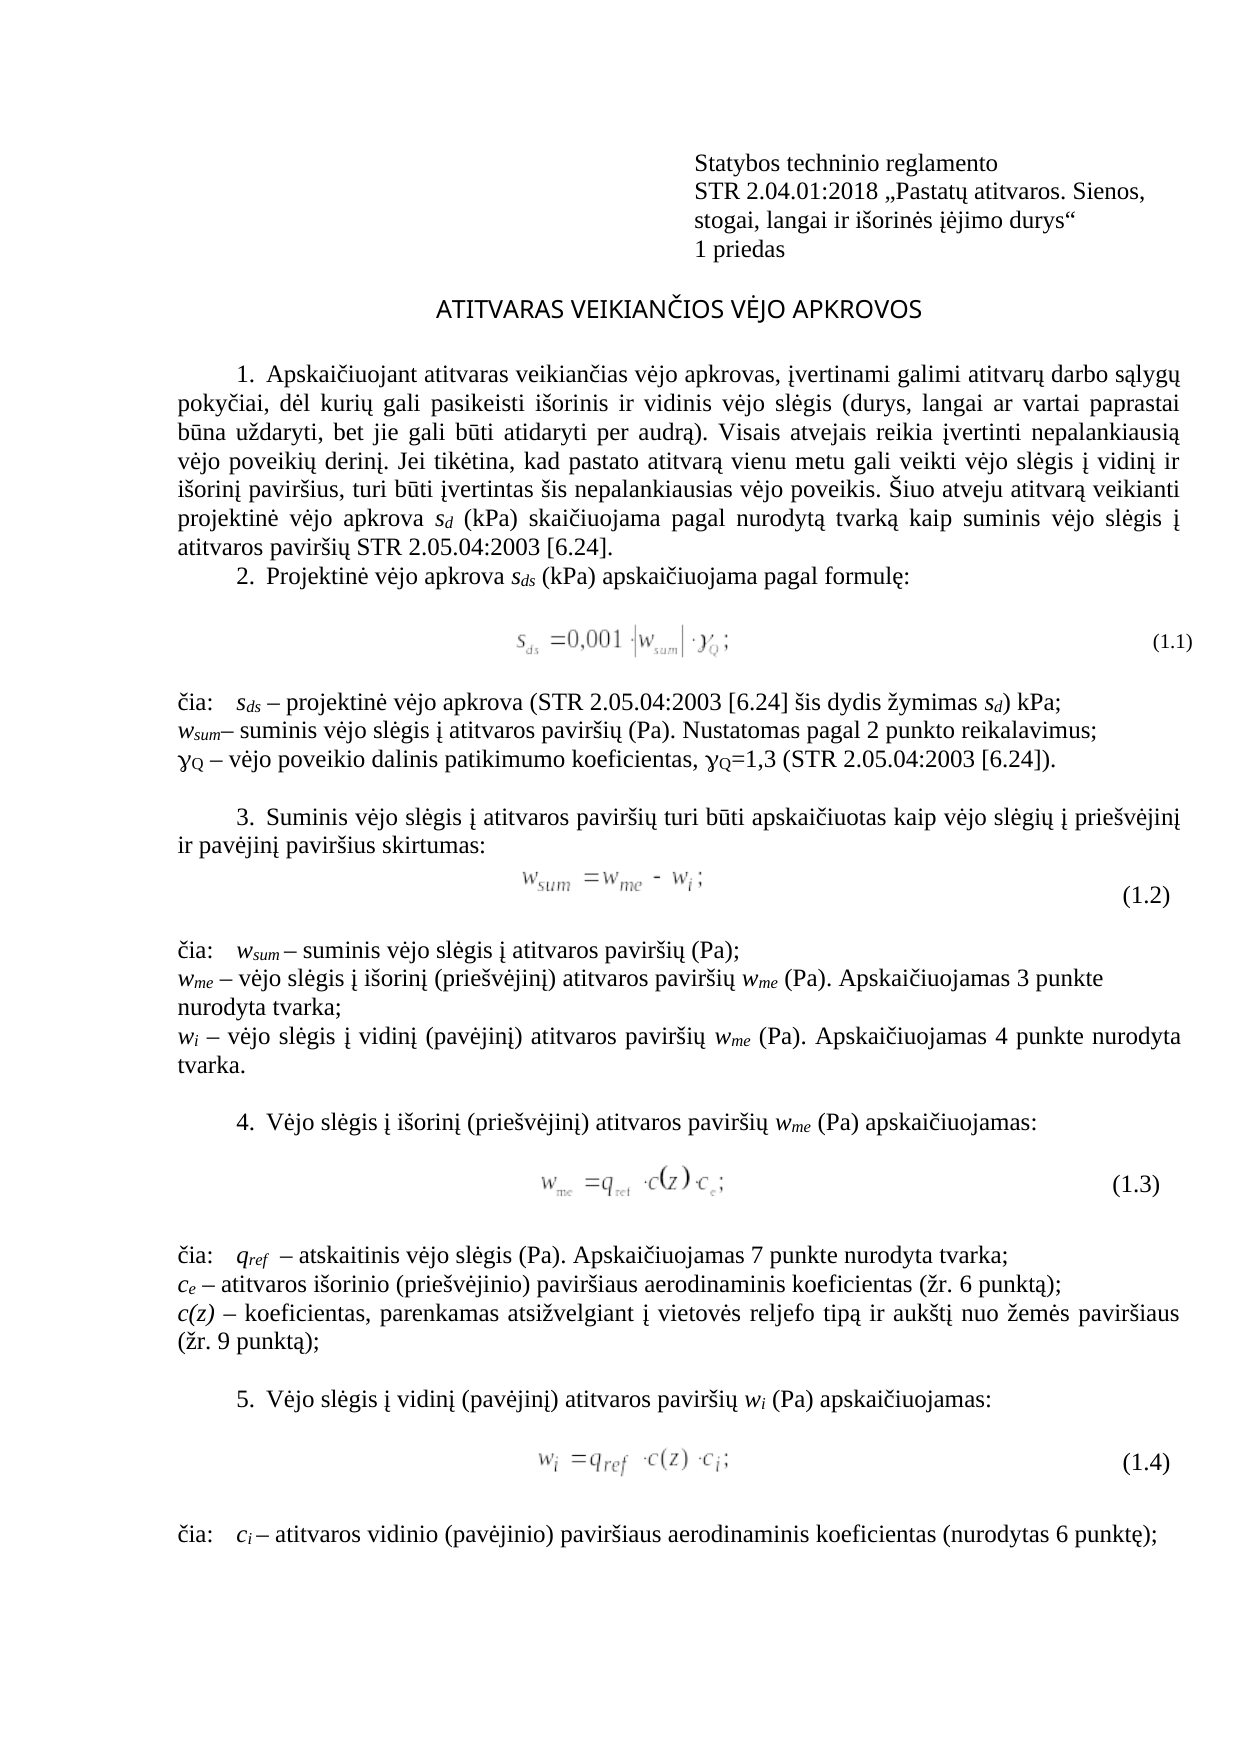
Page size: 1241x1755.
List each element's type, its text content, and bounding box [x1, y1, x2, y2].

text Statybos techninio reglamento [694, 148, 1181, 176]
table_header [177, 859, 1048, 935]
text STR 2.04.01:2018 „Pastatų atitvaros. Sienos, stogai, langai ir išorinės įėjimo durys“ [694, 176, 1181, 234]
table_header (1.1) [1068, 618, 1204, 687]
table_header (1.2) [1048, 859, 1181, 935]
text ce – atitvaros išorinio (priešvėjinio) paviršiaus aerodinaminis koeficientas (žr. 6 punktą); [177, 1269, 1181, 1298]
table_header (1.3) [1087, 1165, 1171, 1240]
text čia: sds – projektinė vėjo apkrova (STR 2.05.04:2003 [6.24] šis dydis žymimas sd) kPa; [177, 687, 1181, 716]
text 5. Vėjo slėgis į vidinį (pavėjinį) atitvaros paviršių wi (Pa) apskaičiuojamas: [177, 1384, 1181, 1413]
table_header [177, 1165, 1087, 1240]
text c(z) – koeficientas, parenkamas atsižvelgiant į vietovės reljefo tipą ir aukštį nuo žemės paviršiaus (žr. 9 punktą); [177, 1298, 1181, 1355]
text 3. Suminis vėjo slėgis į atitvaros paviršių turi būti apskaičiuotas kaip vėjo slėgių į priešvėjinį ir pavėjinį paviršius skirtumas: [177, 802, 1181, 859]
text wsum– suminis vėjo slėgis į atitvaros paviršių (Pa). Nustatomas pagal 2 punkto reikalavimus; [177, 716, 1181, 744]
table_cell [1090, 1486, 1181, 1519]
table_header [177, 1441, 1090, 1486]
text 1. Apskaičiuojant atitvaras veikiančias vėjo apkrovas, įvertinami galimi atitvarų darbo sąlygų pokyčiai, dėl kurių gali pasikeisti išorinis ir vidinis vėjo slėgis (durys, langai ar vartai paprastai būna uždaryti, bet jie gali būti atidaryti per audrą). Visais atvejais reikia įvertinti nepalankiausią vėjo poveikių derinį. Jei tikėtina, kad pastato atitvarą vienu metu gali veikti vėjo slėgis į vidinį ir išorinį paviršius, turi būti įvertintas šis nepalankiausias vėjo poveikis. Šiuo atveju atitvarą veikianti projektinė vėjo apkrova sd (kPa) skaičiuojama pagal nurodytą tvarką kaip suminis vėjo slėgis į atitvaros paviršių STR 2.05.04:2003 [6.24]. [177, 359, 1181, 561]
text wi – vėjo slėgis į vidinį (pavėjinį) atitvaros paviršių wme (Pa). Apskaičiuojamas 4 punkte nurodyta tvarka. [177, 1021, 1181, 1078]
text 4. Vėjo slėgis į išorinį (priešvėjinį) atitvaros paviršių wme (Pa) apskaičiuojamas: [177, 1107, 1181, 1136]
text wme – vėjo slėgis į išorinį (priešvėjinį) atitvaros paviršių wme (Pa). Apskaičiuojamas 3 punkte nurodyta tvarka; [177, 963, 1181, 1021]
text čia: qref – atskaitinis vėjo slėgis (Pa). Apskaičiuojamas 7 punkte nurodyta tvarka; [177, 1240, 1181, 1269]
table_header [177, 618, 1068, 687]
text 2. Projektinė vėjo apkrova sds (kPa) apskaičiuojama pagal formulę: [177, 561, 1181, 589]
text čia: wsum – suminis vėjo slėgis į atitvaros paviršių (Pa); [177, 935, 1181, 963]
table_header (1.4) [1090, 1441, 1181, 1486]
text čia: ci – atitvaros vidinio (pavėjinio) paviršiaus aerodinaminis koeficientas (nurodytas 6 punktę); [177, 1519, 1181, 1548]
subtitle Atitvaras veikiančios vėjo apkrovos [177, 291, 1181, 326]
text Q – vėjo poveikio dalinis patikimumo koeficientas, Q=1,3 (STR 2.05.04:2003 [6.24]). [177, 744, 1181, 773]
table_cell [177, 1486, 1090, 1519]
text 1 priedas [694, 234, 1181, 263]
